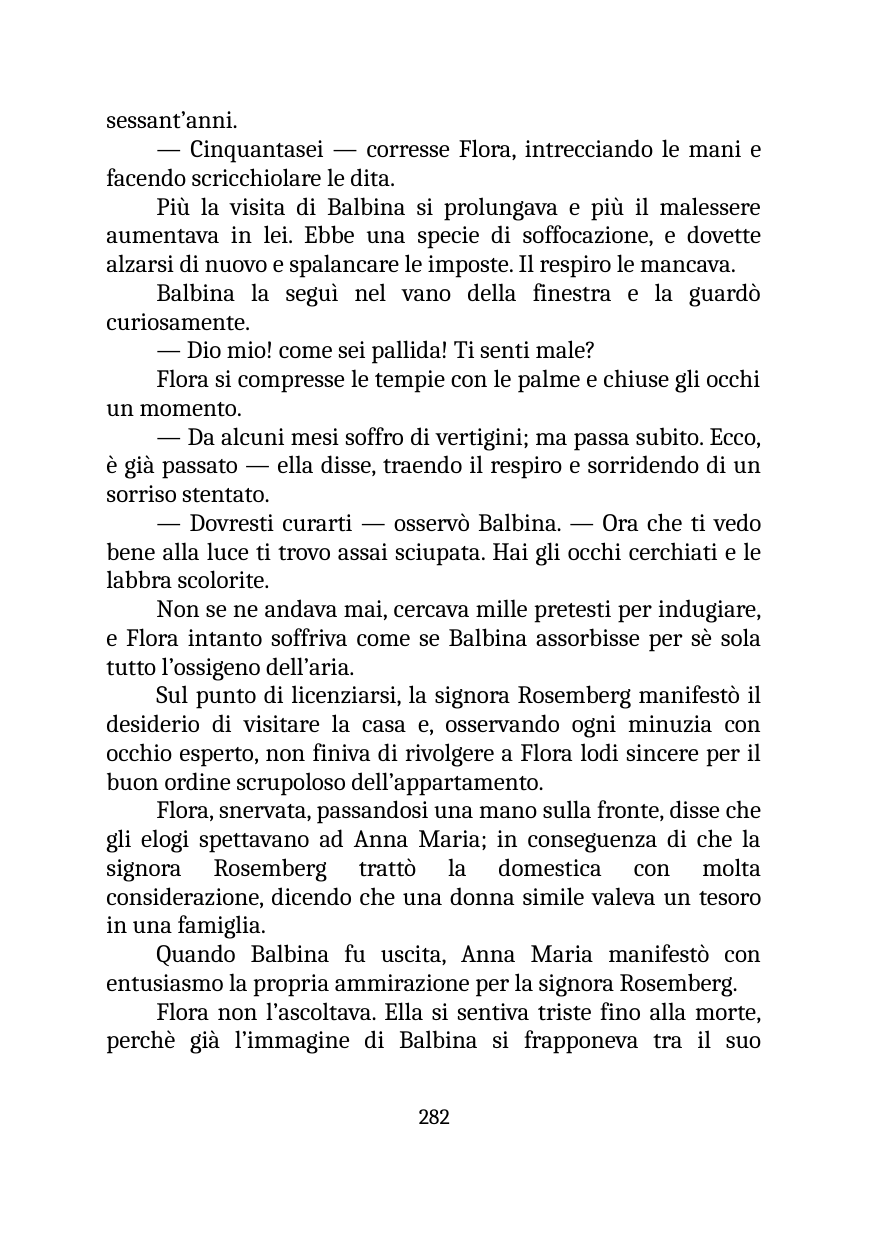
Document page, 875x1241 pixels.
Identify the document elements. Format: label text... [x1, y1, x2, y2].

text Balbina la seguì nel vano della finestra e la guardò curiosamente. [106, 279, 762, 336]
text Più la visita di Balbina si prolungava e più il malessere aumentava in lei. Ebbe una specie di soffocazione, e dovette alzarsi di nuovo e spalancare le imposte. Il respiro le mancava. [106, 192, 762, 279]
text — Cinquantasei — corresse Flora, intrecciando le mani e facendo scricchiolare le dita. [106, 135, 762, 192]
text — Da alcuni mesi soffro di vertigini; ma passa subito. Ecco, è già passato — ella disse, traendo il respiro e sorridendo di un sorriso stentato. [106, 422, 762, 509]
text Flora non l’ascoltava. Ella si sentiva triste fino alla morte, perchè già l’immagine di Balbina si frapponeva tra il suo [106, 997, 762, 1055]
text Flora si compresse le tempie con le palme e chiuse gli occhi un momento. [106, 365, 762, 422]
text Non se ne andava mai, cercava mille pretesti per indugiare, e Flora intanto soffriva come se Balbina assorbisse per sè sola tutto l’ossigeno dell’aria. [106, 595, 762, 681]
text Flora, snervata, passandosi una mano sulla fronte, disse che gli elogi spettavano ad Anna Maria; in conseguenza di che la signora Rosemberg trattò la domestica con molta considerazione, dicendo che una donna simile valeva un tesoro in una famiglia. [106, 796, 762, 940]
text Quando Balbina fu uscita, Anna Maria manifestò con entusiasmo la propria ammirazione per la signora Rosemberg. [106, 940, 762, 997]
text — Dio mio! come sei pallida! Ti senti male? [106, 336, 762, 365]
text — Dovresti curarti — osservò Balbina. — Ora che ti vedo bene alla luce ti trovo assai sciupata. Hai gli occhi cerchiati e le labbra scolorite. [106, 509, 762, 595]
text sessant’anni. [106, 106, 762, 135]
text Sul punto di licenziarsi, la signora Rosemberg manifestò il desiderio di visitare la casa e, osservando ogni minuzia con occhio esperto, non finiva di rivolgere a Flora lodi sincere per il buon ordine scrupoloso dell’appartamento. [106, 681, 762, 796]
